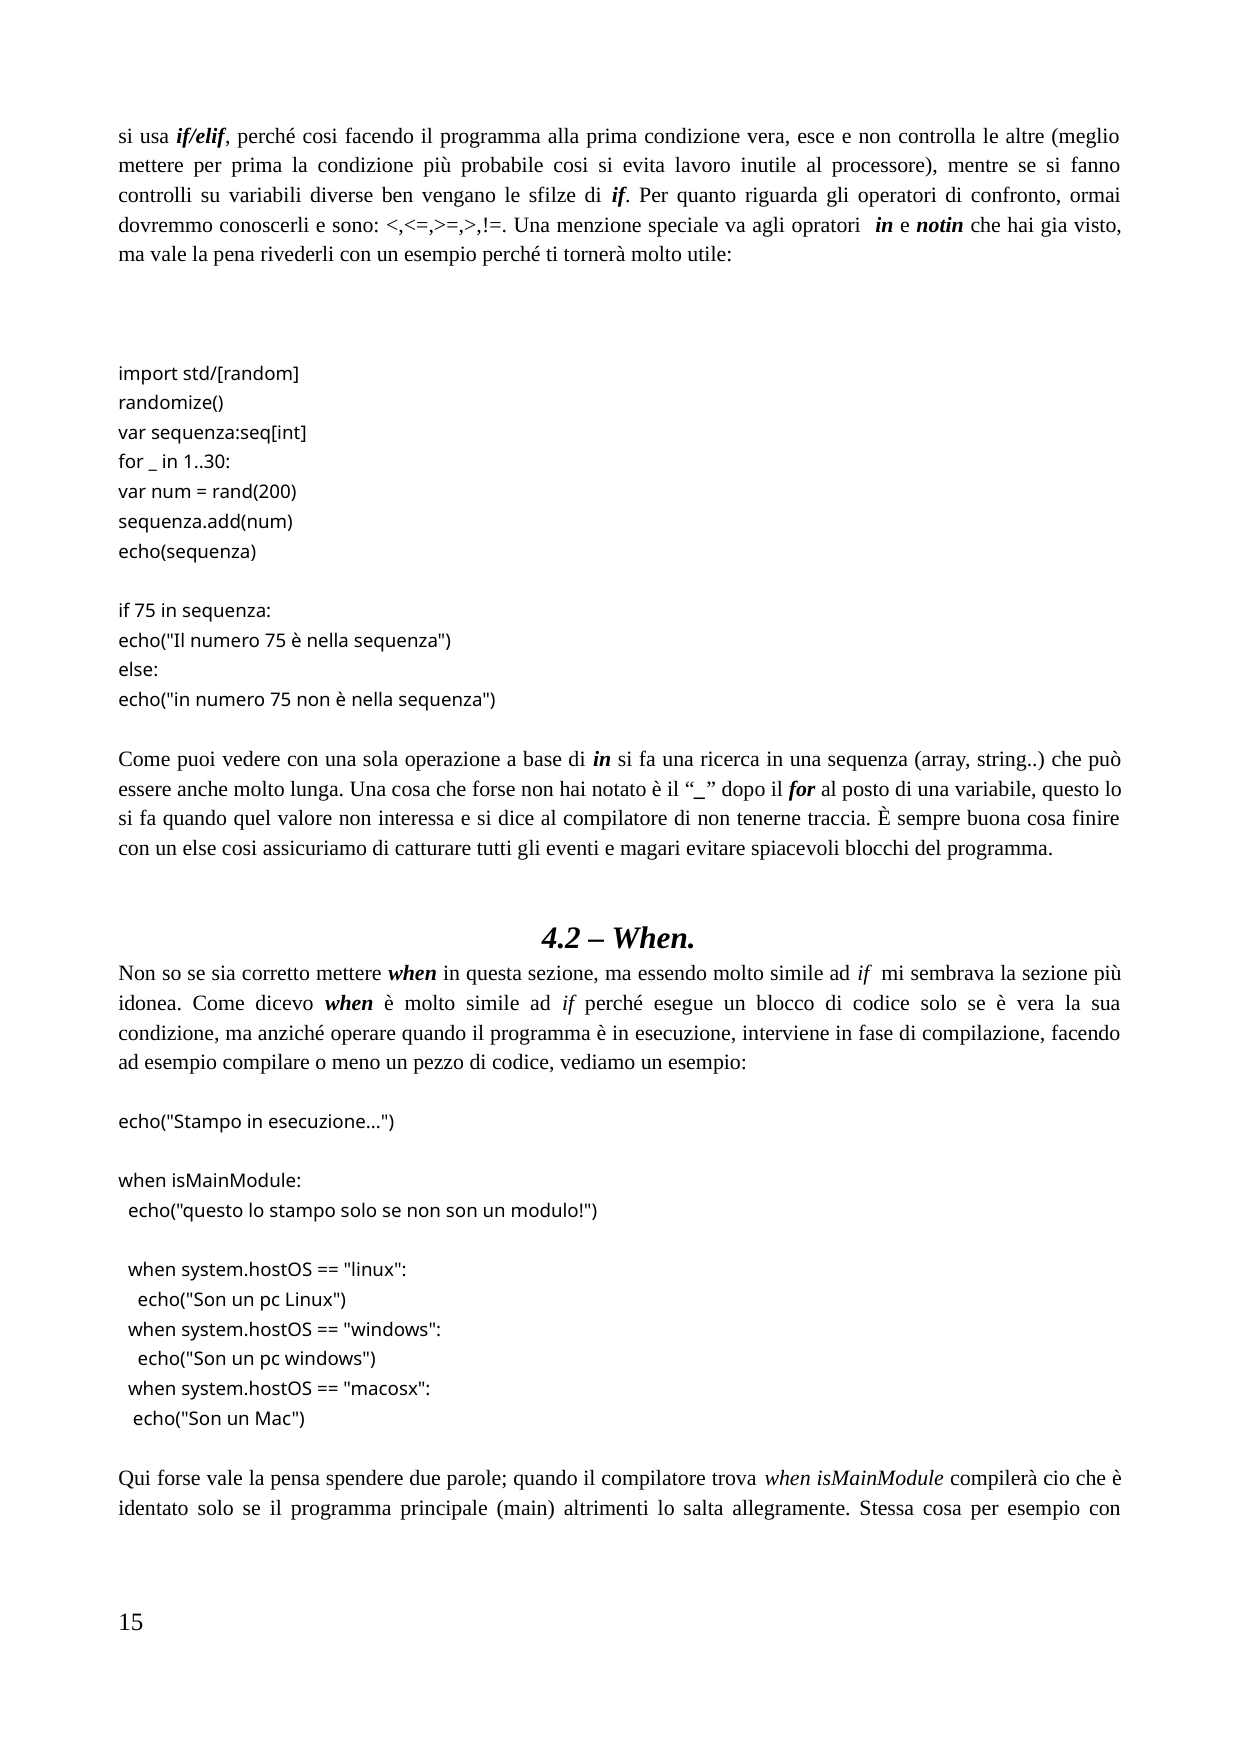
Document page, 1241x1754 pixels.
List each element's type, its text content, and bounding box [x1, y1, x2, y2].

text echo("Son un Mac") [118, 1401, 1122, 1431]
text si usa if/elif, perché cosi facendo il programma alla prima condizione vera, esce e non controlla le altre (meglio mettere per prima la condizione più probabile cosi si evita lavoro inutile al processore), mentre se si fanno controlli su variabili diverse ben vengano le sfilze di if. Per quanto riguarda gli operatori di confronto, ormai dovremmo conoscerli e sono: <,<=,>=,>,!=. Una menzione speciale va agli opratori in e notin che hai gia visto, ma vale la pena rivederli con un esempio perché ti tornerà molto utile: [118, 118, 1122, 267]
text import std/[random] [118, 356, 1122, 385]
text 4.2 – When. [118, 920, 1122, 956]
text randomize() [118, 385, 1122, 415]
text when isMainModule: [118, 1163, 1122, 1193]
text Come puoi vedere con una sola operazione a base di in si fa una ricerca in una sequenza (array, string..) che può essere anche molto lunga. Una cosa che forse non hai notato è il “_” dopo il for al posto di una variabile, questo lo si fa quando quel valore non interessa e si dice al compilatore di non tenerne traccia. È sempre buona cosa finire con un else cosi assicuriamo di catturare tutti gli eventi e magari evitare spiacevoli blocchi del programma. [118, 742, 1122, 860]
text echo("Stampo in esecuzione...") [118, 1104, 1122, 1134]
text echo("questo lo stampo solo se non son un modulo!") [118, 1193, 1122, 1223]
text var num = rand(200) [118, 474, 1122, 504]
text when system.hostOS == "macosx": [118, 1371, 1122, 1401]
text if 75 in sequenza: [118, 593, 1122, 623]
text var sequenza:seq[int] [118, 415, 1122, 445]
text echo("Son un pc windows") [118, 1342, 1122, 1371]
text when system.hostOS == "linux": [118, 1252, 1122, 1282]
text echo("in numero 75 non è nella sequenza") [118, 682, 1122, 712]
text Qui forse vale la pensa spendere due parole; quando il compilatore trova when isMainModule compilerà cio che è identato solo se il programma principale (main) altrimenti lo salta allegramente. Stessa cosa per esempio con [118, 1460, 1122, 1520]
text for _ in 1..30: [118, 445, 1122, 474]
text echo("Il numero 75 è nella sequenza") [118, 623, 1122, 652]
text echo(sequenza) [118, 534, 1122, 563]
text sequenza.add(num) [118, 504, 1122, 534]
text else: [118, 652, 1122, 682]
text echo("Son un pc Linux") [118, 1282, 1122, 1312]
text when system.hostOS == "windows": [118, 1312, 1122, 1342]
text Non so se sia corretto mettere when in questa sezione, ma essendo molto simile ad if mi sembrava la sezione più idonea. Come dicevo when è molto simile ad if perché esegue un blocco di codice solo se è vera la sua condizione, ma anziché operare quando il programma è in esecuzione, interviene in fase di compilazione, facendo ad esempio compilare o meno un pezzo di codice, vediamo un esempio: [118, 956, 1122, 1074]
